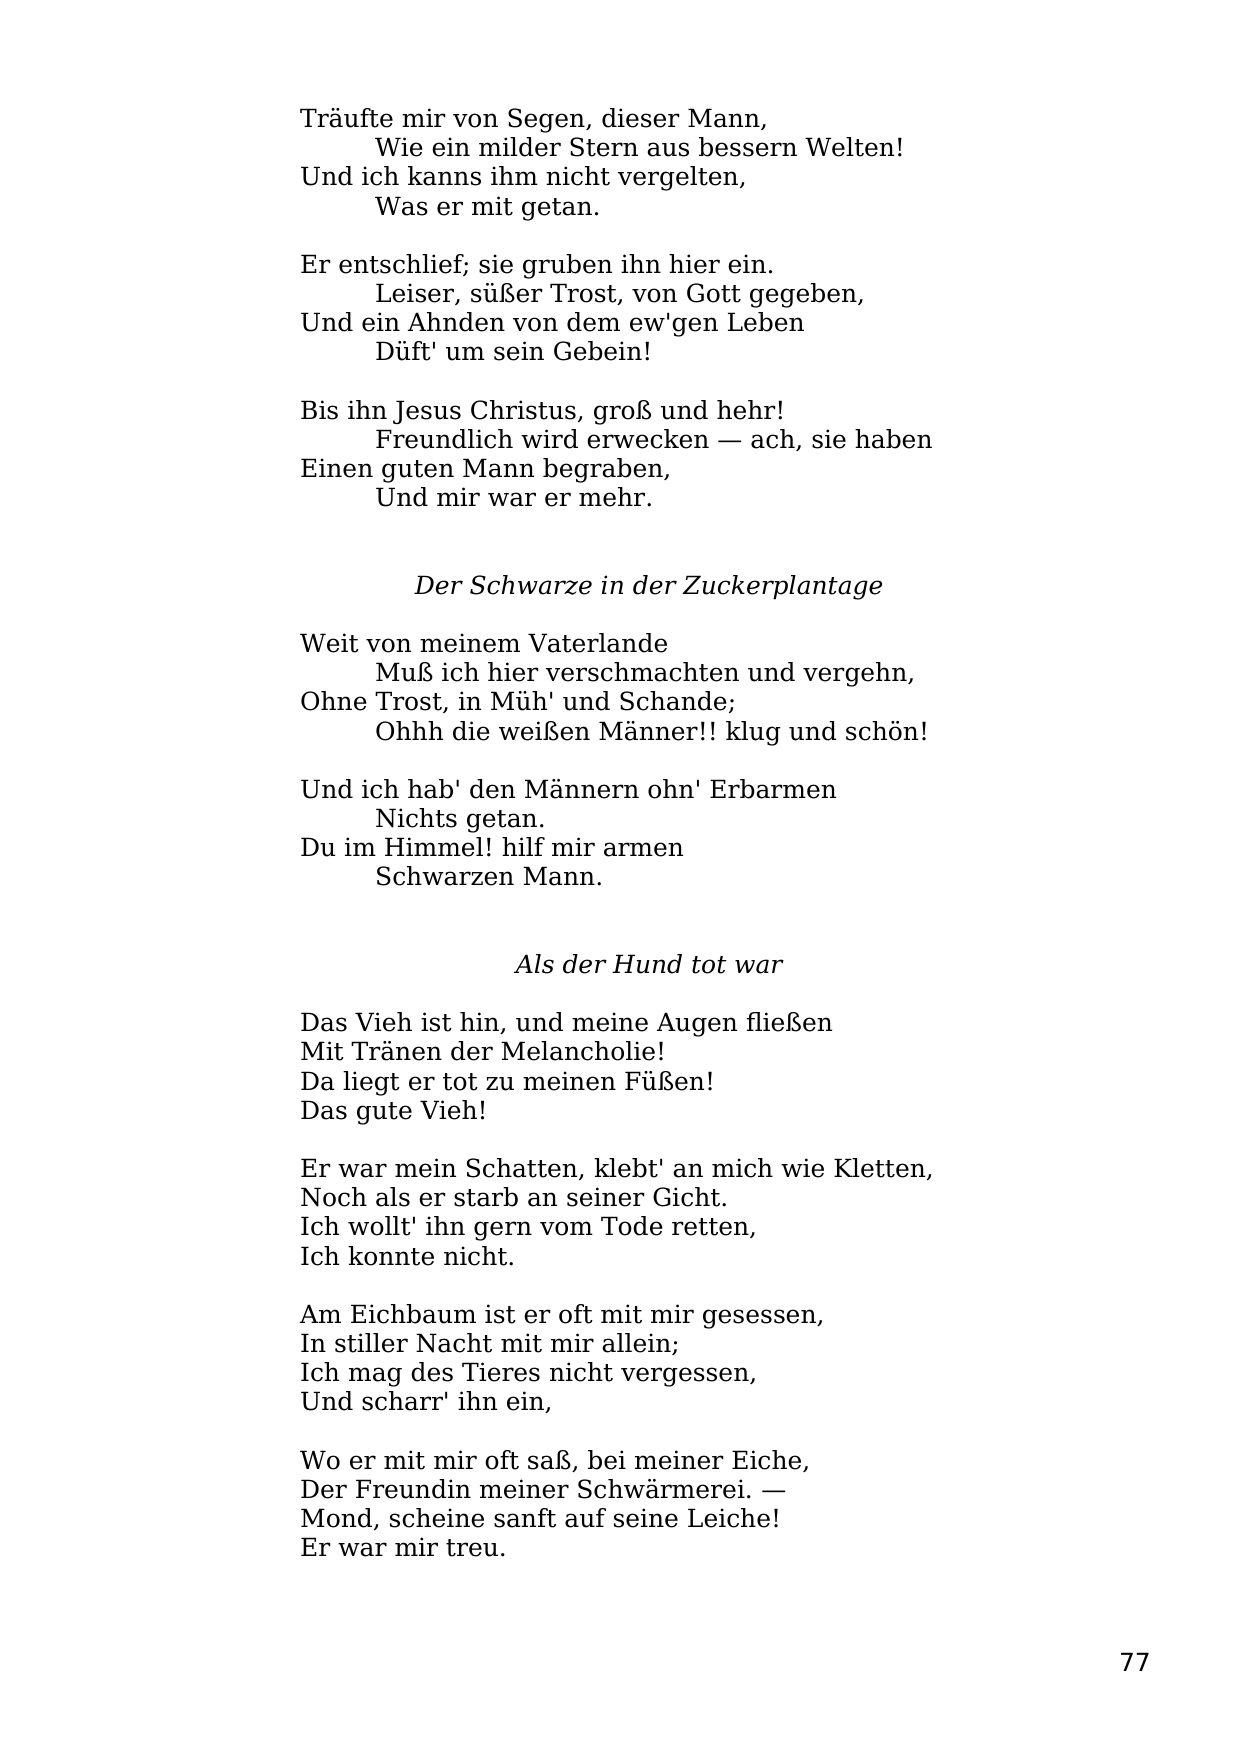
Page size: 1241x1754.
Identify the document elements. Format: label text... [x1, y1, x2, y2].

text Leiser, süßer Trost, von Gott gegeben, [300, 279, 1151, 308]
text Düft' um sein Gebein! [300, 337, 1151, 367]
text Und ich hab' den Männern ohn' Erbarmen [300, 775, 1151, 804]
text Ohne Trost, in Müh' und Schande; [300, 687, 1151, 717]
text Er war mein Schatten, klebt' an mich wie Kletten, [300, 1154, 1151, 1183]
text Und ein Ahnden von dem ew'gen Leben [300, 308, 1151, 337]
text Ich konnte nicht. [300, 1242, 1151, 1271]
text Das Vieh ist hin, und meine Augen fließen [300, 1008, 1151, 1037]
text Einen guten Mann begraben, [300, 454, 1151, 483]
text Das gute Vieh! [300, 1096, 1151, 1125]
text Er war mir treu. [300, 1533, 1151, 1562]
text Er entschlief; sie gruben ihn hier ein. [300, 250, 1151, 279]
text Und scharr' ihn ein, [300, 1387, 1151, 1417]
text Noch als er starb an seiner Gicht. [300, 1183, 1151, 1212]
text Muß ich hier verschmachten und vergehn, [300, 658, 1151, 687]
text Wie ein milder Stern aus bessern Welten! [300, 133, 1151, 162]
text Freundlich wird erwecken — ach, sie haben [300, 425, 1151, 454]
text Du im Himmel! hilf mir armen [300, 833, 1151, 862]
text Da liegt er tot zu meinen Füßen! [300, 1067, 1151, 1096]
text Wo er mit mir oft saß, bei meiner Eiche, [300, 1446, 1151, 1475]
text In stiller Nacht mit mir allein; [300, 1329, 1151, 1358]
text Weit von meinem Vaterlande [300, 629, 1151, 658]
text Ich mag des Tieres nicht vergessen, [300, 1358, 1151, 1387]
text Der Schwarze in der Zuckerplantage [150, 571, 1151, 600]
text Mit Tränen der Melancholie! [300, 1037, 1151, 1067]
text Ohhh die weißen Männer!! klug und schön! [300, 717, 1151, 746]
text Der Freundin meiner Schwärmerei. — [300, 1475, 1151, 1504]
text Mond, scheine sanft auf seine Leiche! [300, 1504, 1151, 1533]
text Ich wollt' ihn gern vom Tode retten, [300, 1212, 1151, 1242]
text Nichts getan. [300, 804, 1151, 833]
text Träufte mir von Segen, dieser Mann, [300, 104, 1151, 133]
text Schwarzen Mann. [300, 862, 1151, 892]
text Was er mit getan. [300, 192, 1151, 221]
text Bis ihn Jesus Christus, groß und hehr! [300, 396, 1151, 425]
text Als der Hund tot war [150, 950, 1151, 979]
text Und mir war er mehr. [300, 483, 1151, 512]
text Und ich kanns ihm nicht vergelten, [300, 162, 1151, 192]
text Am Eichbaum ist er oft mit mir gesessen, [300, 1300, 1151, 1329]
